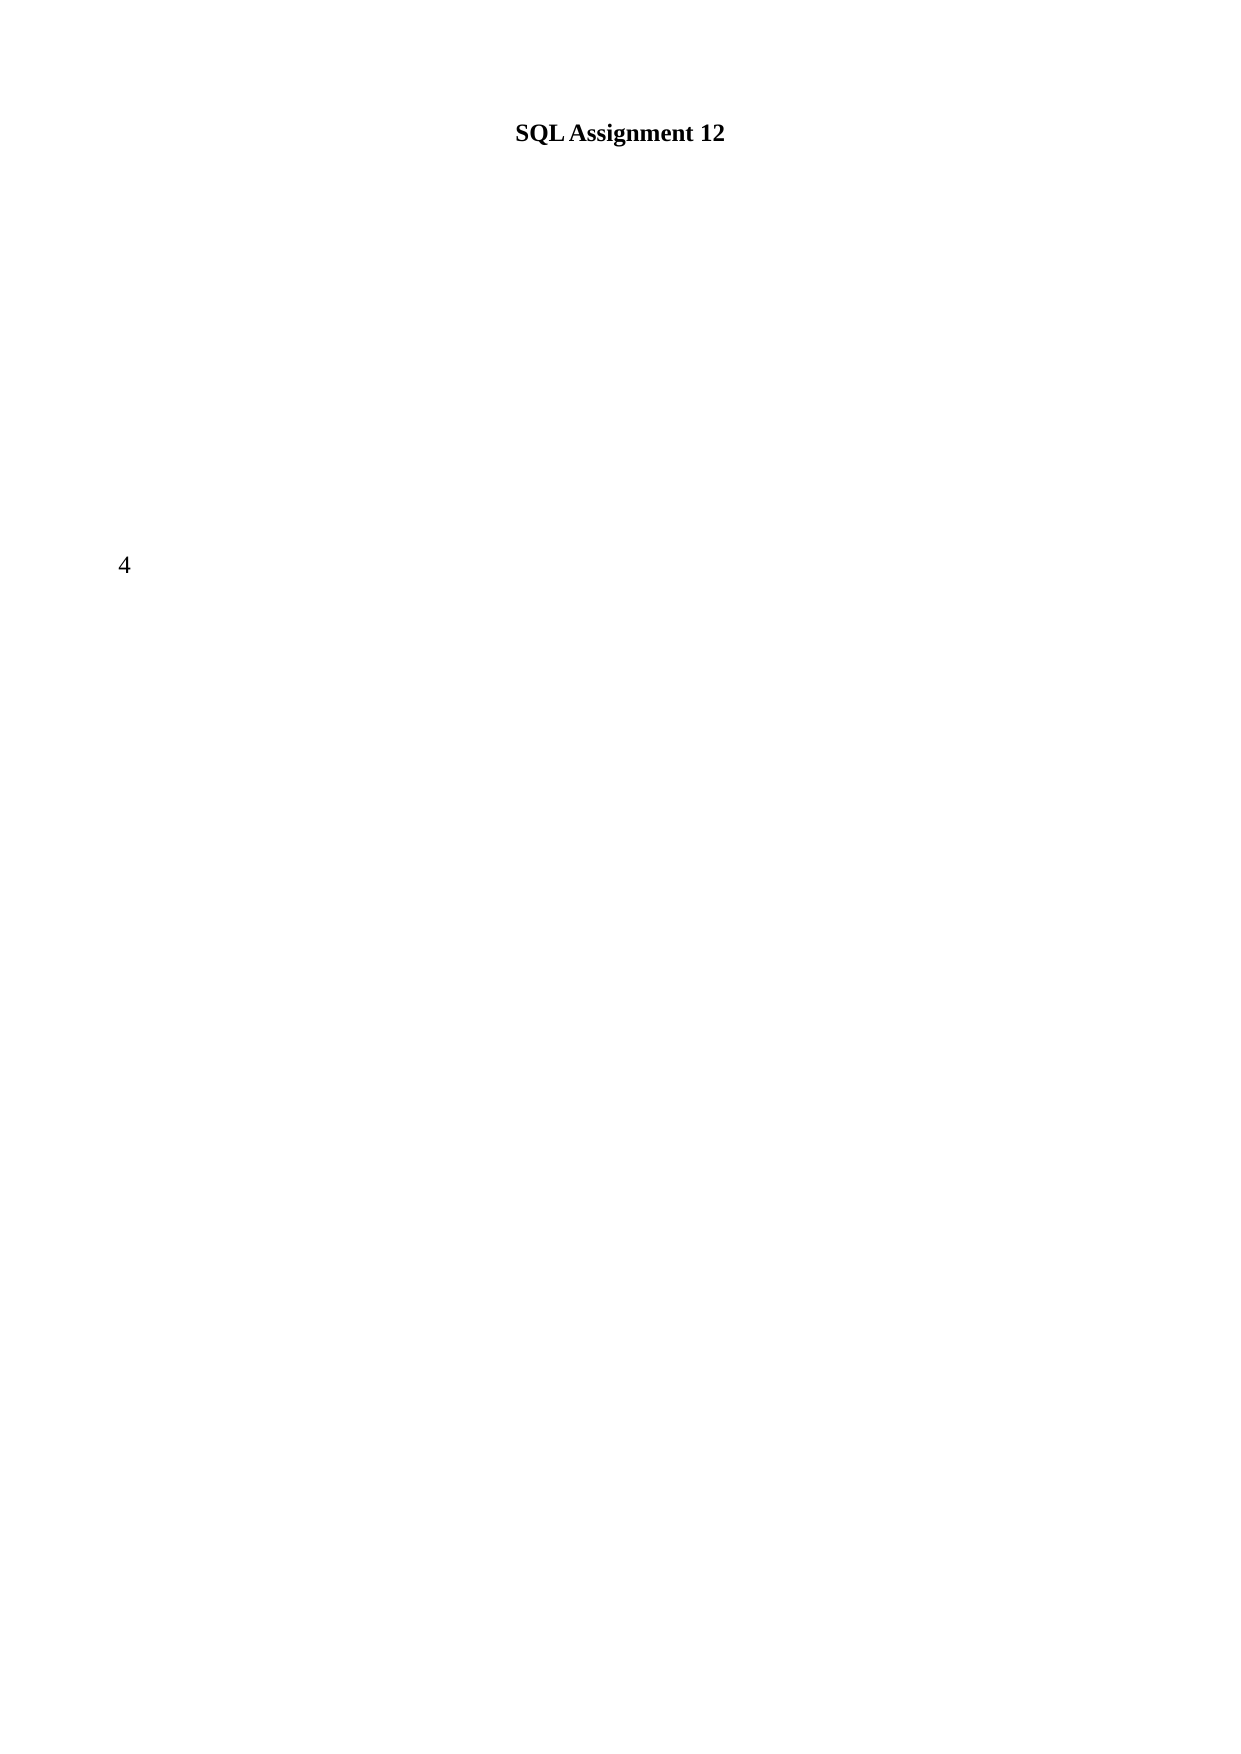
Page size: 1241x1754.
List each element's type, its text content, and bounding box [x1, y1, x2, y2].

text 4 [118, 550, 1122, 579]
